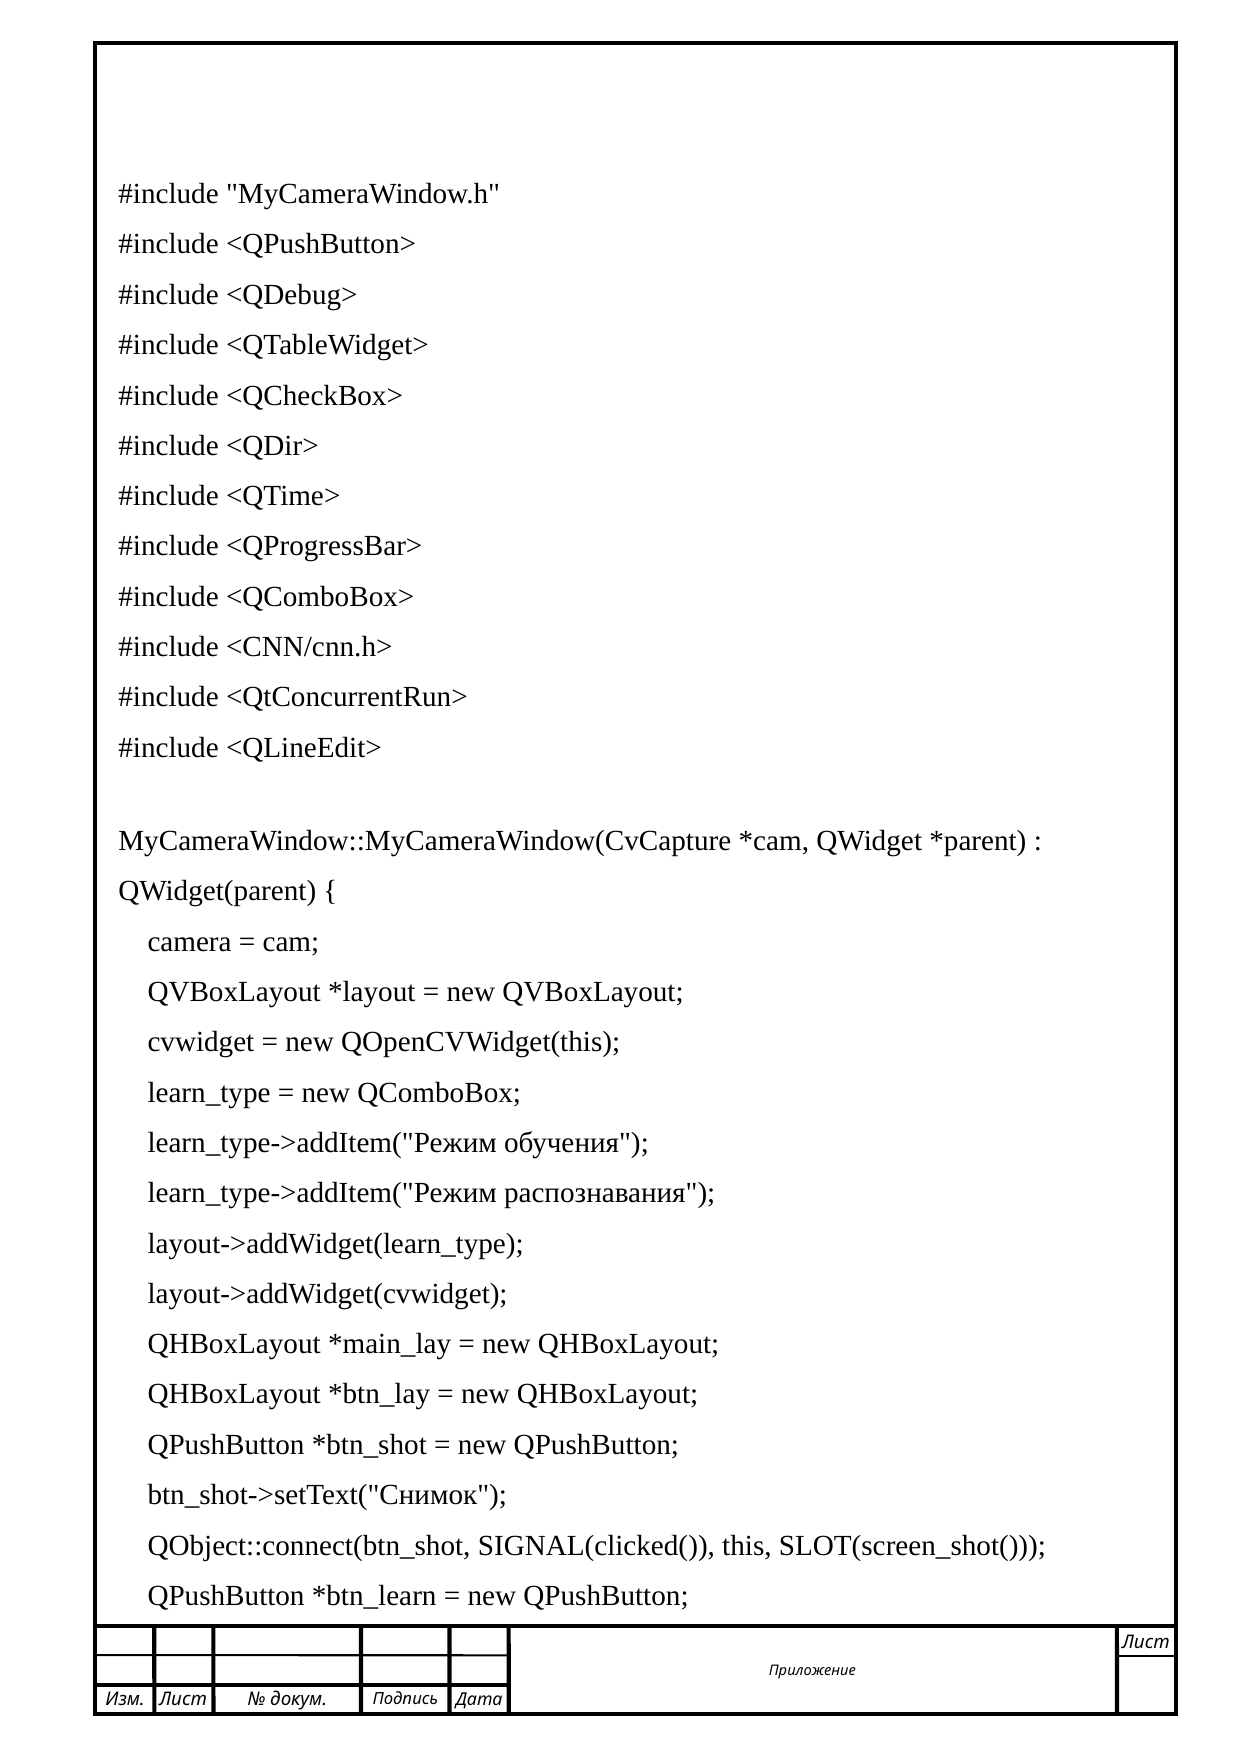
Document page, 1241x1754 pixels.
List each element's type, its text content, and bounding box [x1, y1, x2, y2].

text #include "MyCameraWindow.h" [118, 176, 1122, 210]
text QObject::connect(btn_shot, SIGNAL(clicked()), this, SLOT(screen_shot())); [118, 1528, 1122, 1561]
text #include <QComboBox> [118, 579, 1122, 612]
text QPushButton *btn_learn = new QPushButton; [118, 1578, 1122, 1611]
text #include <QDir> [118, 428, 1122, 461]
text QVBoxLayout *layout = new QVBoxLayout; [118, 974, 1122, 1008]
text QHBoxLayout *btn_lay = new QHBoxLayout; [118, 1377, 1122, 1410]
text #include <QTableWidget> [118, 327, 1122, 361]
text learn_type = new QComboBox; [118, 1075, 1122, 1108]
text learn_type->addItem("Режим распознавания"); [118, 1175, 1122, 1209]
text layout->addWidget(learn_type); [118, 1226, 1122, 1259]
text #include <QLineEdit> [118, 730, 1122, 763]
text QPushButton *btn_shot = new QPushButton; [118, 1427, 1122, 1461]
text QHBoxLayout *main_lay = new QHBoxLayout; [118, 1326, 1122, 1360]
text MyCameraWindow::MyCameraWindow(CvCapture *cam, QWidget *parent) : QWidget(parent) { [118, 823, 1122, 907]
text layout->addWidget(cvwidget); [118, 1276, 1122, 1309]
text #include <QTime> [118, 478, 1122, 512]
text #include <QCheckBox> [118, 378, 1122, 411]
text btn_shot->setText("Снимок"); [118, 1477, 1122, 1511]
text learn_type->addItem("Режим обучения"); [118, 1125, 1122, 1159]
text #include <QDebug> [118, 277, 1122, 311]
text #include <QtConcurrentRun> [118, 679, 1122, 713]
text #include <QPushButton> [118, 227, 1122, 260]
text #include <CNN/cnn.h> [118, 629, 1122, 663]
text #include <QProgressBar> [118, 528, 1122, 562]
text camera = cam; [118, 924, 1122, 957]
text cvwidget = new QOpenCVWidget(this); [118, 1024, 1122, 1058]
